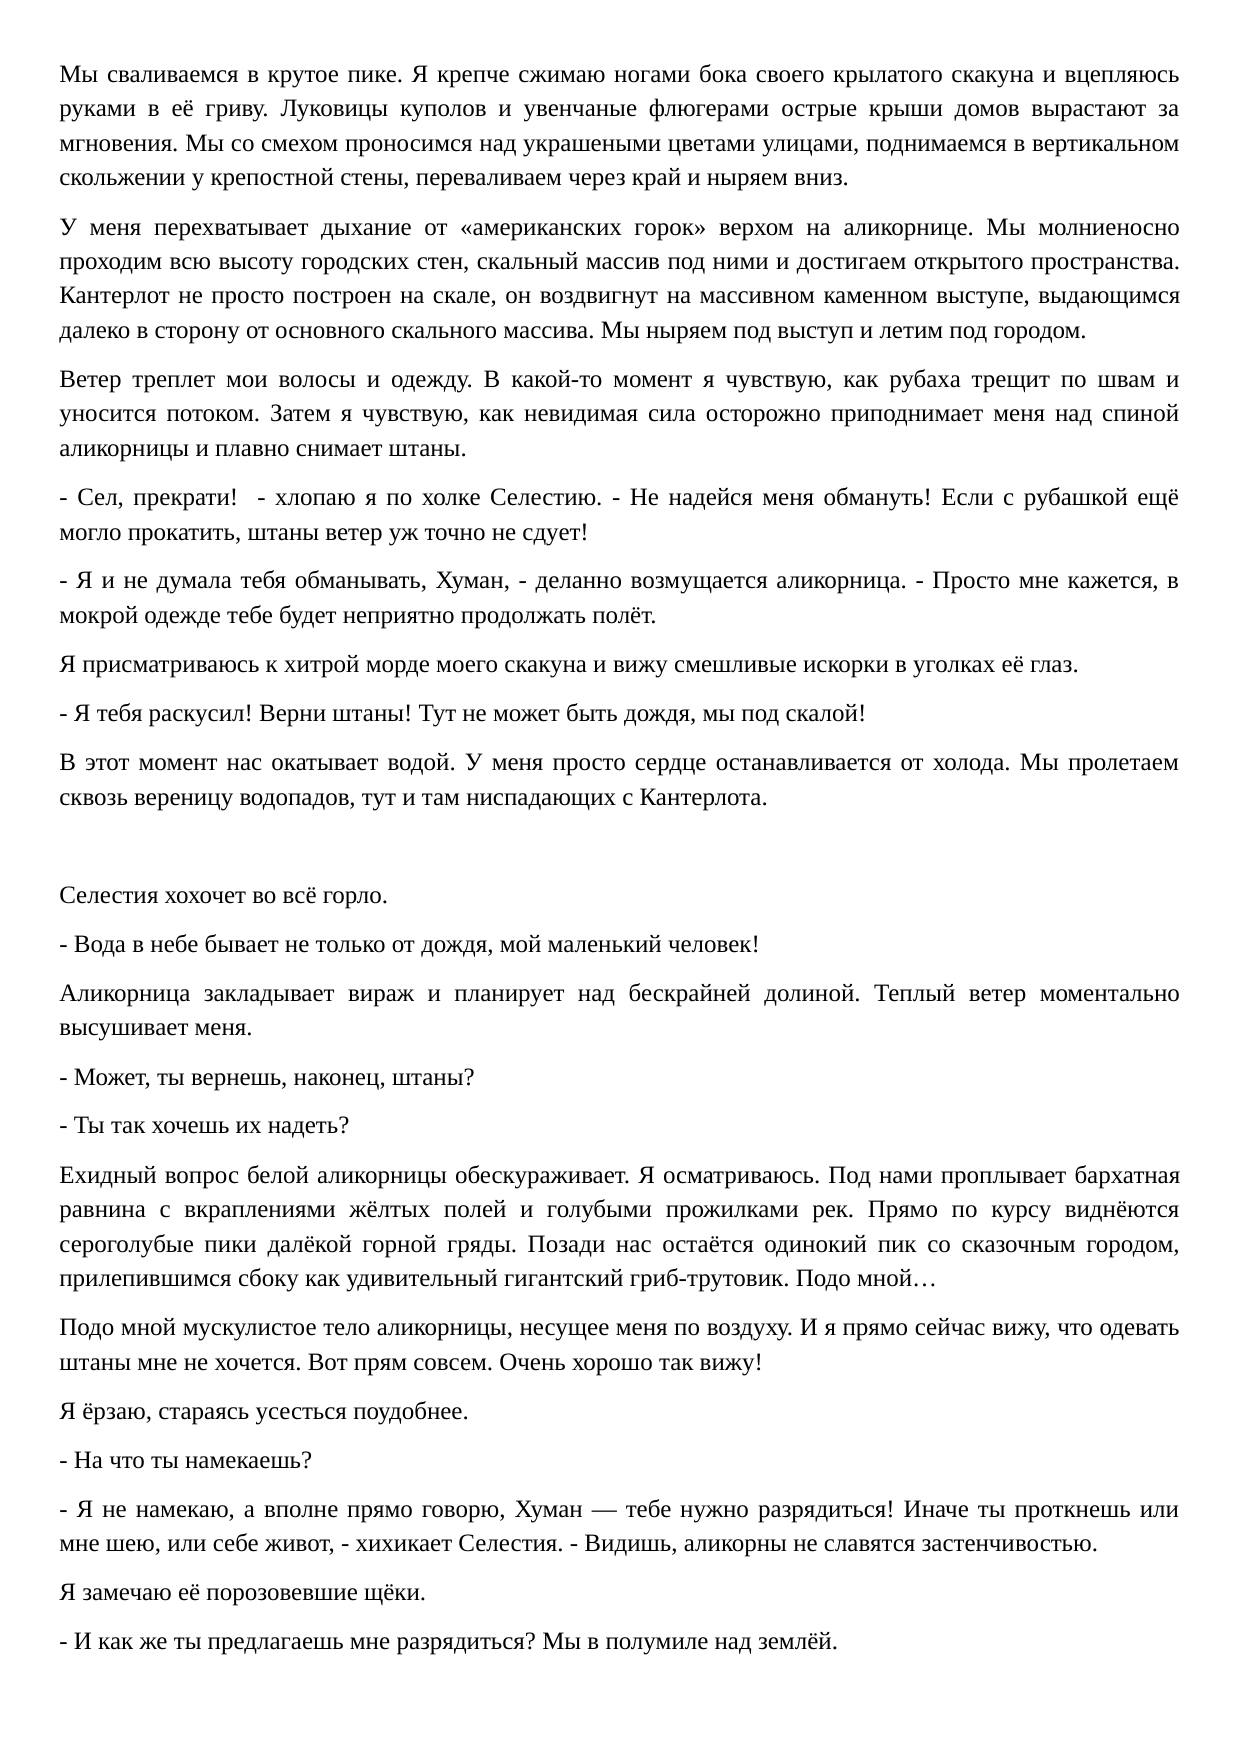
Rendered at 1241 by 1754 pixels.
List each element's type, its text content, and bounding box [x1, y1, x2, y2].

text Ветер треплет мои волосы и одежду. В какой-то момент я чувствую, как рубаха трещит по швам и уносится потоком. Затем я чувствую, как невидимая сила осторожно приподнимает меня над спиной аликорницы и плавно снимает штаны. [59, 364, 1181, 462]
text Я ёрзаю, стараясь усесться поудобнее. [59, 1396, 1181, 1424]
text Селестия хохочет во всё горло. [59, 880, 1181, 909]
text Ехидный вопрос белой аликорницы обескураживает. Я осматриваюсь. Под нами проплывает бархатная равнина с вкраплениями жёлтых полей и голубыми прожилками рек. Прямо по курсу виднёются сероголубые пики далёкой горной гряды. Позади нас остаётся одинокий пик со сказочным городом, прилепившимся сбоку как удивительный гигантский гриб-трутовик. Подо мной… [59, 1160, 1181, 1292]
text Мы сваливаемся в крутое пике. Я крепче сжимаю ногами бока своего крылатого скакуна и вцепляюсь руками в её гриву. Луковицы куполов и увенчаные флюгерами острые крыши домов вырастают за мгновения. Мы со смехом проносимся над украшеными цветами улицами, поднимаемся в вертикальном скольжении у крепостной стены, переваливаем через край и ныряем вниз. [59, 59, 1181, 191]
text - На что ты намекаешь? [59, 1445, 1181, 1473]
text У меня перехватывает дыхание от «американских горок» верхом на аликорнице. Мы молниеносно проходим всю высоту городских стен, скальный массив под ними и достигаем открытого пространства. Кантерлот не просто построен на скале, он воздвигнут на массивном каменном выступе, выдающимся далеко в сторону от основного скального массива. Мы ныряем под выступ и летим под городом. [59, 212, 1181, 344]
text - И как же ты предлагаешь мне разрядиться? Мы в полумиле над землёй. [59, 1626, 1181, 1655]
text - Вода в небе бывает не только от дождя, мой маленький человек! [59, 929, 1181, 958]
text В этот момент нас окатывает водой. У меня просто сердце останавливается от холода. Мы пролетаем сквозь вереницу водопадов, тут и там ниспадающих с Кантерлота. [59, 747, 1181, 811]
text - Ты так хочешь их надеть? [59, 1111, 1181, 1139]
text Я замечаю её порозовевшие щёки. [59, 1577, 1181, 1606]
text - Я тебя раскусил! Верни штаны! Тут не может быть дождя, мы под скалой! [59, 698, 1181, 727]
text Я присматриваюсь к хитрой морде моего скакуна и вижу смешливые искорки в уголках её глаз. [59, 649, 1181, 678]
text - Сел, прекрати! - хлопаю я по холке Селестию. - Не надейся меня обмануть! Если с рубашкой ещё могло прокатить, штаны ветер уж точно не сдует! [59, 482, 1181, 545]
text Аликорница закладывает вираж и планирует над бескрайней долиной. Теплый ветер моментально высушивает меня. [59, 978, 1181, 1041]
text - Я не намекаю, а вполне прямо говорю, Хуман — тебе нужно разрядиться! Иначе ты проткнешь или мне шею, или себе живот, - хихикает Селестия. - Видишь, аликорны не славятся застенчивостью. [59, 1494, 1181, 1557]
text Подо мной мускулистое тело аликорницы, несущее меня по воздуху. И я прямо сейчас вижу, что одевать штаны мне не хочется. Вот прям совсем. Очень хорошо так вижу! [59, 1312, 1181, 1375]
text - Может, ты вернешь, наконец, штаны? [59, 1062, 1181, 1090]
text - Я и не думала тебя обманывать, Хуман, - деланно возмущается аликорница. - Просто мне кажется, в мокрой одежде тебе будет неприятно продолжать полёт. [59, 566, 1181, 629]
